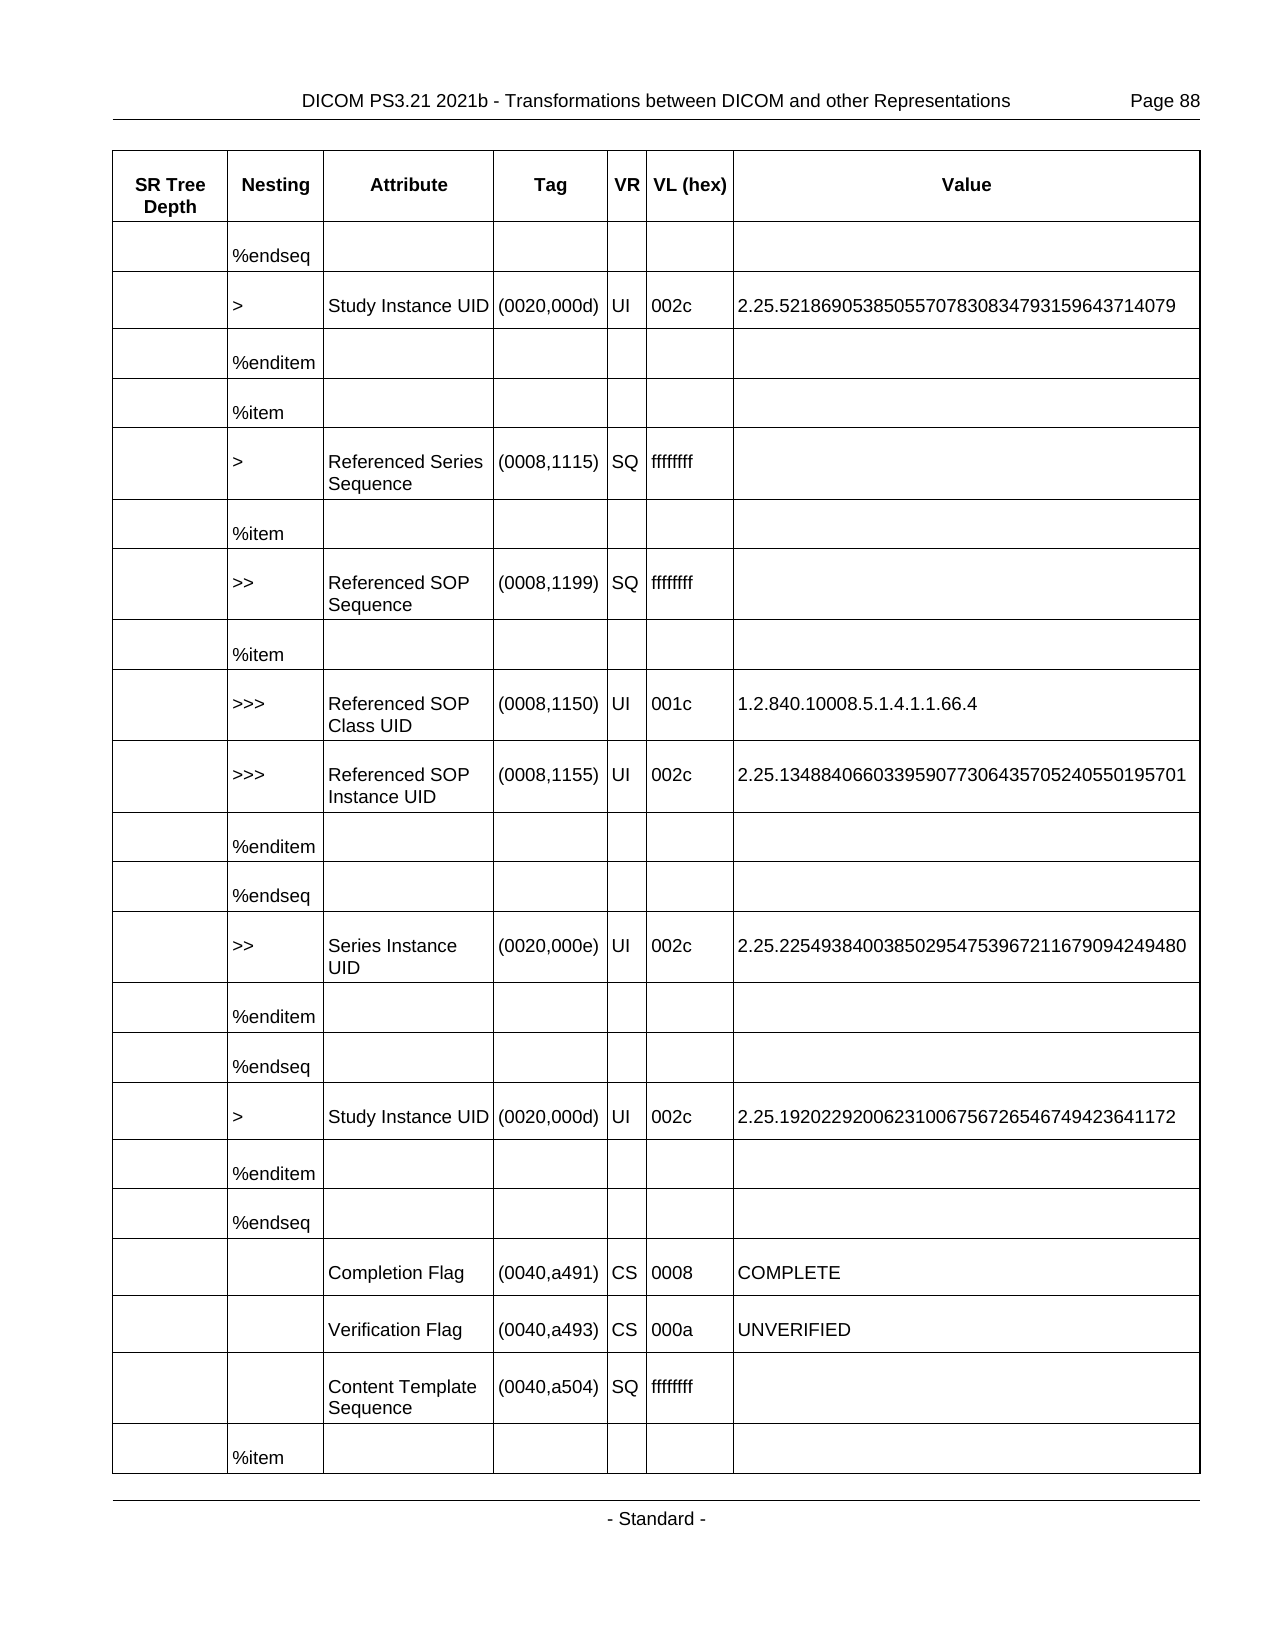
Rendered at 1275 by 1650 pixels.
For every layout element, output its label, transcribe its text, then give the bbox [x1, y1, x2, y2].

table_header VR [608, 151, 646, 221]
table_cell [608, 329, 646, 377]
table_cell [608, 1189, 646, 1238]
table_cell [113, 620, 227, 669]
table_cell [113, 222, 227, 271]
table_cell %endseq [228, 222, 323, 271]
table_cell [324, 1140, 493, 1188]
table_cell COMPLETE [734, 1239, 1199, 1295]
table_cell [608, 620, 646, 669]
table_header Attribute [324, 151, 493, 221]
table_cell [494, 1033, 607, 1082]
table_cell [494, 500, 607, 548]
table_cell ffffffff [647, 549, 733, 619]
table_cell [113, 1083, 227, 1138]
table_cell ffffffff [647, 428, 733, 498]
table_cell [113, 1424, 227, 1472]
table_cell [608, 1033, 646, 1082]
table_cell [113, 1296, 227, 1352]
table_cell CS [608, 1296, 646, 1352]
table_cell [494, 329, 607, 377]
table_cell 1.2.840.10008.5.1.4.1.1.66.4 [734, 670, 1199, 740]
table_cell Referenced Series Sequence [324, 428, 493, 498]
table_cell [734, 549, 1199, 619]
table_cell [113, 813, 227, 861]
table_cell [734, 620, 1199, 669]
table_cell (0040,a504) [494, 1353, 607, 1423]
table_cell [647, 862, 733, 911]
table_cell [494, 1189, 607, 1238]
table_cell [113, 1239, 227, 1295]
table_cell ffffffff [647, 1353, 733, 1423]
table_header VL (hex) [647, 151, 733, 221]
table_cell Series Instance UID [324, 912, 493, 982]
table_cell [647, 329, 733, 377]
table_cell [608, 983, 646, 1032]
table_cell [113, 500, 227, 548]
table_cell [113, 329, 227, 377]
table_cell [647, 222, 733, 271]
table_cell >> [228, 549, 323, 619]
table_cell 0008 [647, 1239, 733, 1295]
table_cell [228, 1239, 323, 1295]
table_cell [113, 1353, 227, 1423]
table_cell [324, 862, 493, 911]
table_cell [113, 379, 227, 427]
table_cell (0008,1155) [494, 741, 607, 812]
table_cell (0020,000e) [494, 912, 607, 982]
table_cell [734, 500, 1199, 548]
table_cell [113, 912, 227, 982]
table_cell 002c [647, 272, 733, 328]
table_cell [608, 222, 646, 271]
table_cell >>> [228, 670, 323, 740]
table_cell [647, 983, 733, 1032]
table_cell UI [608, 670, 646, 740]
table_cell Referenced SOP Sequence [324, 549, 493, 619]
table_header Nesting [228, 151, 323, 221]
table_cell %enditem [228, 983, 323, 1032]
table_cell [734, 1140, 1199, 1188]
table_cell [494, 983, 607, 1032]
table_cell [734, 862, 1199, 911]
table_cell %endseq [228, 862, 323, 911]
table_cell [324, 500, 493, 548]
table_cell Referenced SOP Instance UID [324, 741, 493, 812]
table_cell [324, 379, 493, 427]
table_cell >>> [228, 741, 323, 812]
table_cell [608, 379, 646, 427]
table_cell SQ [608, 549, 646, 619]
table_cell Verification Flag [324, 1296, 493, 1352]
table_cell UNVERIFIED [734, 1296, 1199, 1352]
table_cell [734, 983, 1199, 1032]
table_cell [113, 862, 227, 911]
table_cell %enditem [228, 329, 323, 377]
table_cell [113, 1033, 227, 1082]
table_cell [608, 1424, 646, 1472]
table_cell Study Instance UID [324, 272, 493, 328]
table_cell SQ [608, 428, 646, 498]
table_cell [734, 329, 1199, 377]
table_cell [113, 983, 227, 1032]
table_cell [494, 1140, 607, 1188]
table_cell [494, 620, 607, 669]
table_cell [494, 222, 607, 271]
table_cell [113, 1189, 227, 1238]
table_cell [608, 813, 646, 861]
table_cell [113, 428, 227, 498]
table_cell 2.25.19202292006231006756726546749423641172 [734, 1083, 1199, 1138]
table_cell [113, 272, 227, 328]
table_cell [494, 813, 607, 861]
table_cell [734, 428, 1199, 498]
table_cell 2.25.225493840038502954753967211679094249480 [734, 912, 1199, 982]
table_cell UI [608, 741, 646, 812]
table_cell [734, 813, 1199, 861]
table_cell [734, 222, 1199, 271]
table_cell [113, 549, 227, 619]
table_header SR Tree Depth [113, 151, 227, 221]
table_cell > [228, 428, 323, 498]
table_cell 002c [647, 741, 733, 812]
table_cell (0008,1199) [494, 549, 607, 619]
table_cell [647, 500, 733, 548]
table_cell [734, 1189, 1199, 1238]
table_cell [647, 620, 733, 669]
table_cell [494, 1424, 607, 1472]
table_cell [324, 222, 493, 271]
table_cell [647, 1140, 733, 1188]
table_cell [324, 813, 493, 861]
table_cell 2.25.52186905385055707830834793159643714079 [734, 272, 1199, 328]
table_cell [608, 500, 646, 548]
table_cell SQ [608, 1353, 646, 1423]
table_header Value [734, 151, 1199, 221]
table_cell [734, 379, 1199, 427]
table_cell > [228, 1083, 323, 1138]
table_header Tag [494, 151, 607, 221]
table_cell %endseq [228, 1189, 323, 1238]
table_cell (0040,a493) [494, 1296, 607, 1352]
table_cell [647, 813, 733, 861]
table_cell %endseq [228, 1033, 323, 1082]
table_cell %item [228, 379, 323, 427]
table_cell [734, 1033, 1199, 1082]
table_cell (0008,1150) [494, 670, 607, 740]
table_cell (0008,1115) [494, 428, 607, 498]
table_cell %enditem [228, 813, 323, 861]
table_cell 2.25.134884066033959077306435705240550195701 [734, 741, 1199, 812]
table_cell [647, 1424, 733, 1472]
table_cell [647, 1033, 733, 1082]
table_cell [324, 1033, 493, 1082]
table_cell (0040,a491) [494, 1239, 607, 1295]
table_cell %item [228, 500, 323, 548]
table_cell [734, 1424, 1199, 1472]
table_cell >> [228, 912, 323, 982]
table_cell UI [608, 272, 646, 328]
table_cell 002c [647, 912, 733, 982]
table_cell [113, 670, 227, 740]
table_cell [324, 983, 493, 1032]
table_cell (0020,000d) [494, 1083, 607, 1138]
table_cell %enditem [228, 1140, 323, 1188]
table_cell Referenced SOP Class UID [324, 670, 493, 740]
table_cell [494, 862, 607, 911]
table_cell [324, 620, 493, 669]
table_cell UI [608, 1083, 646, 1138]
table_cell (0020,000d) [494, 272, 607, 328]
table_cell %item [228, 1424, 323, 1472]
table_cell %item [228, 620, 323, 669]
table_cell [324, 329, 493, 377]
table_cell [228, 1353, 323, 1423]
table_cell [228, 1296, 323, 1352]
table_cell Completion Flag [324, 1239, 493, 1295]
table_cell [324, 1424, 493, 1472]
table_cell Study Instance UID [324, 1083, 493, 1138]
table_cell [647, 379, 733, 427]
table_cell [608, 862, 646, 911]
table_cell UI [608, 912, 646, 982]
table_cell > [228, 272, 323, 328]
table_cell [494, 379, 607, 427]
table_cell [324, 1189, 493, 1238]
table_cell 001c [647, 670, 733, 740]
table_cell CS [608, 1239, 646, 1295]
table_cell [647, 1189, 733, 1238]
table_cell [734, 1353, 1199, 1423]
table_cell [113, 1140, 227, 1188]
table_cell [113, 741, 227, 812]
table_cell 002c [647, 1083, 733, 1138]
table_cell Content Template Sequence [324, 1353, 493, 1423]
table_cell [608, 1140, 646, 1188]
table_cell 000a [647, 1296, 733, 1352]
